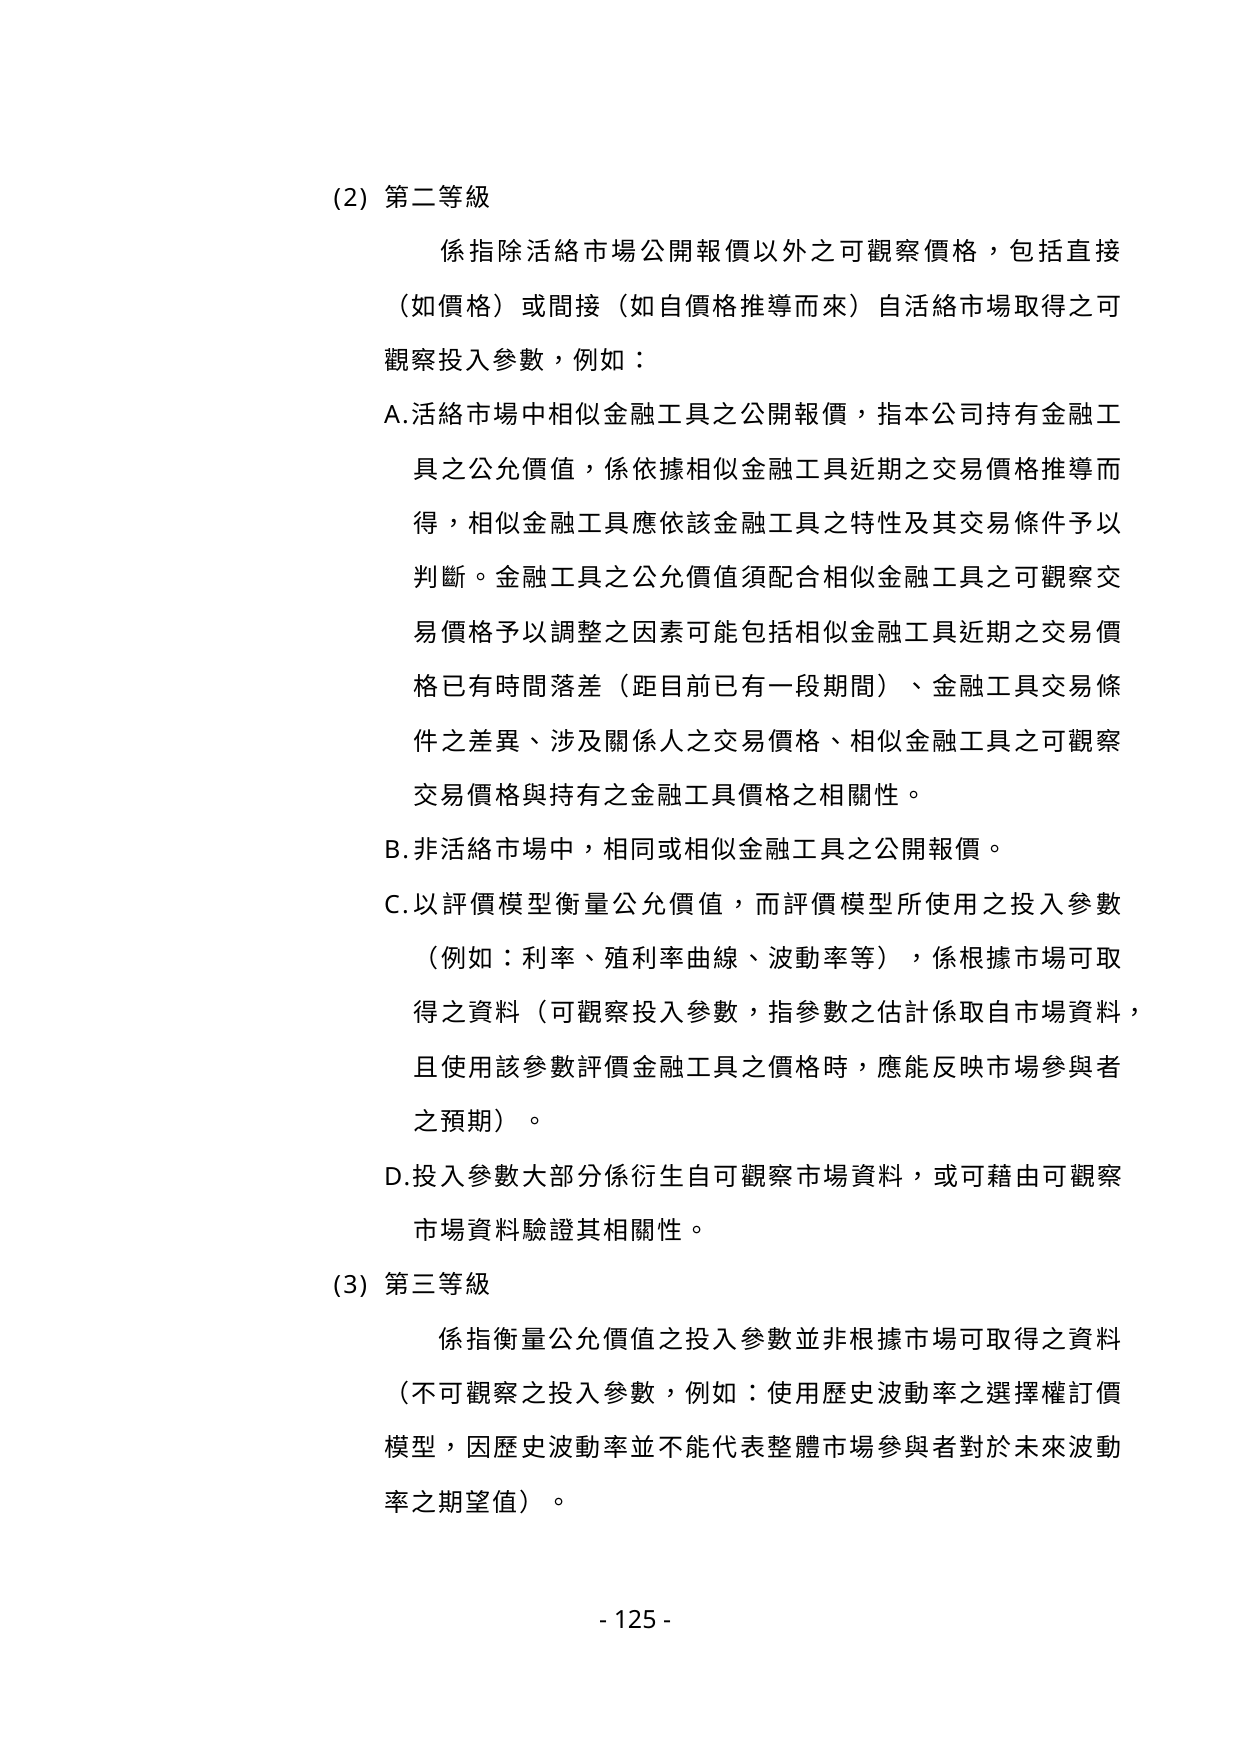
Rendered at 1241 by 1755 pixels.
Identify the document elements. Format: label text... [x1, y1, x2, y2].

text 係指除活絡市場公開報價以外之可觀察價格，包括直接（如價格）或間接（如自價格推導而來）自活絡市場取得之可觀察投入參數，例如： [384, 232, 1122, 377]
text B. 非活絡市場中，相同或相似金融工具之公開報價。 [384, 830, 1122, 866]
text C. 以評價模型衡量公允價值，而評價模型所使用之投入參數（例如：利率、殖利率曲線、波動率等），係根據市場可取得之資料（可觀察投入參數，指參數之估計係取自市場資料，且使用該參數評價金融工具之價格時，應能反映市場參與者之預期）。 [384, 884, 1122, 1138]
text D.投入參數大部分係衍生自可觀察市場資料，或可藉由可觀察市場資料驗證其相關性。 [384, 1156, 1122, 1247]
text A.活絡市場中相似金融工具之公開報價，指本公司持有金融工具之公允價值，係依據相似金融工具近期之交易價格推導而得，相似金融工具應依該金融工具之特性及其交易條件予以判斷。金融工具之公允價值須配合相似金融工具之可觀察交易價格予以調整之因素可能包括相似金融工具近期之交易價格已有時間落差（距目前已有一段期間）、金融工具交易條件之差異、涉及關係人之交易價格、相似金融工具之可觀察交易價格與持有之金融工具價格之相關性。 [384, 395, 1122, 812]
text (2) 第二等級 [325, 177, 1122, 213]
text (3) 第三等級 [325, 1265, 1122, 1301]
text 係指衡量公允價值之投入參數並非根據市場可取得之資料（不可觀察之投入參數，例如：使用歷史波動率之選擇權訂價模型，因歷史波動率並不能代表整體市場參與者對於未來波動率之期望值）。 [384, 1319, 1122, 1518]
